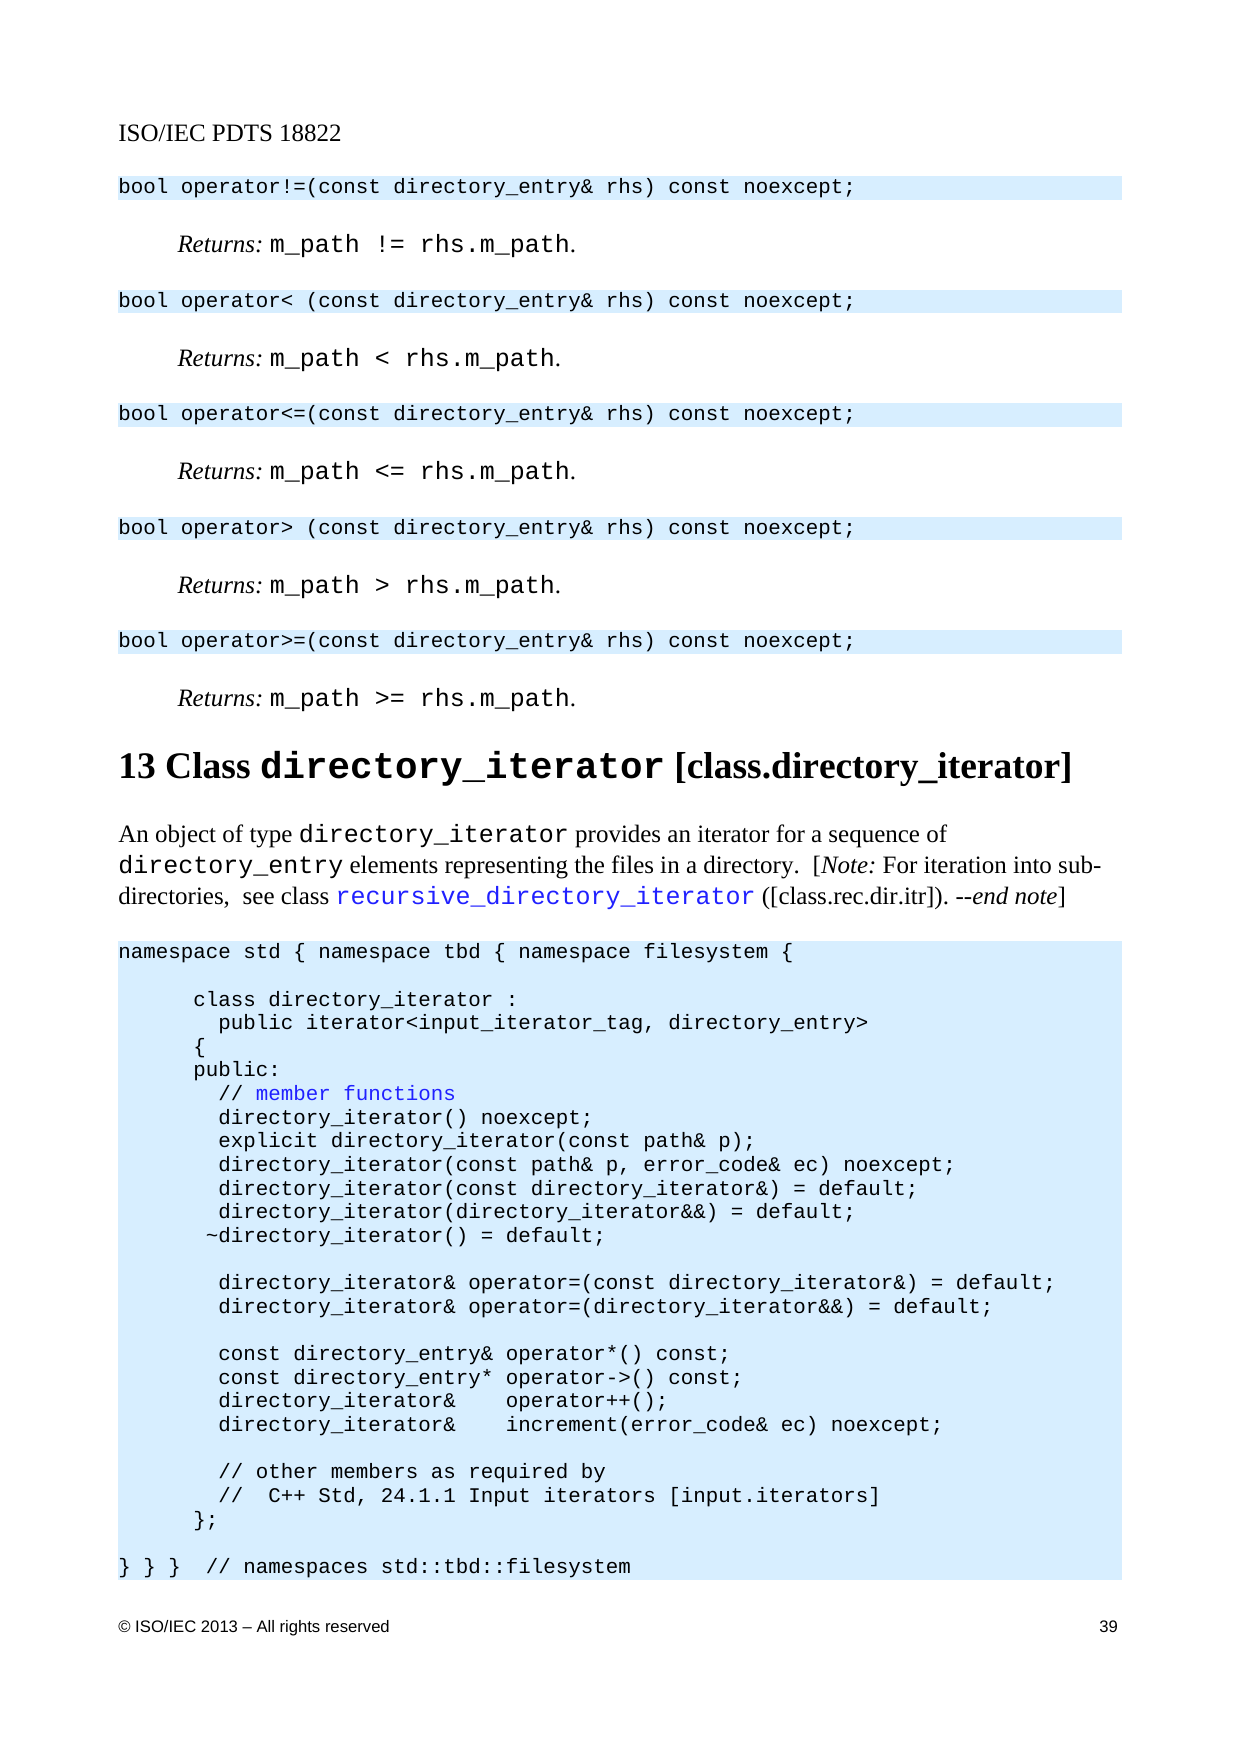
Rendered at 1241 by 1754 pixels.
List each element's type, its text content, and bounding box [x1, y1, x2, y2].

text directory_iterator(const directory_iterator&) = default; [118, 1178, 1122, 1201]
text directory_iterator(const path& p, error_code& ec) noexcept; [118, 1154, 1122, 1178]
text bool operator!=(const directory_entry& rhs) const noexcept; [118, 176, 1122, 200]
text { [118, 1036, 1122, 1059]
text Returns: m_path >= rhs.m_path. [177, 683, 1063, 714]
text public: [118, 1059, 1122, 1083]
text directory_iterator& operator=(directory_iterator&&) = default; [118, 1296, 1122, 1319]
text const directory_entry& operator*() const; [118, 1343, 1122, 1367]
text }; [118, 1509, 1122, 1532]
text Returns: m_path != rhs.m_path. [177, 229, 1063, 260]
text class directory_iterator : [118, 988, 1122, 1012]
text public iterator<input_iterator_tag, directory_entry> [118, 1012, 1122, 1036]
text // C++ Std, 24.1.1 Input iterators [input.iterators] [118, 1485, 1122, 1509]
subtitle 13 Class directory_iterator [class.directory_iterator] [118, 743, 1122, 790]
text An object of type directory_iterator provides an iterator for a sequence of directory_entry elements representing the files in a directory. [Note: For iteration into sub-directories, see class recursive_directory_iterator ([class.rec.dir.itr]). --end note] [118, 819, 1122, 912]
text // other members as required by [118, 1461, 1122, 1485]
text Returns: m_path > rhs.m_path. [177, 570, 1063, 601]
text directory_iterator& operator=(const directory_iterator&) = default; [118, 1272, 1122, 1296]
text Returns: m_path < rhs.m_path. [177, 343, 1063, 374]
text bool operator>=(const directory_entry& rhs) const noexcept; [118, 630, 1122, 654]
text directory_iterator(directory_iterator&&) = default; [118, 1201, 1122, 1225]
text } } } // namespaces std::tbd::filesystem [118, 1556, 1122, 1580]
text const directory_entry* operator->() const; [118, 1367, 1122, 1391]
text ~directory_iterator() = default; [118, 1225, 1122, 1249]
text namespace std { namespace tbd { namespace filesystem { [118, 941, 1122, 965]
text explicit directory_iterator(const path& p); [118, 1130, 1122, 1154]
text directory_iterator& increment(error_code& ec) noexcept; [118, 1414, 1122, 1438]
text bool operator< (const directory_entry& rhs) const noexcept; [118, 290, 1122, 313]
text bool operator> (const directory_entry& rhs) const noexcept; [118, 517, 1122, 540]
text // member functions [118, 1083, 1122, 1107]
text Returns: m_path <= rhs.m_path. [177, 456, 1063, 487]
text directory_iterator() noexcept; [118, 1107, 1122, 1130]
text directory_iterator& operator++(); [118, 1391, 1122, 1414]
text bool operator<=(const directory_entry& rhs) const noexcept; [118, 403, 1122, 427]
